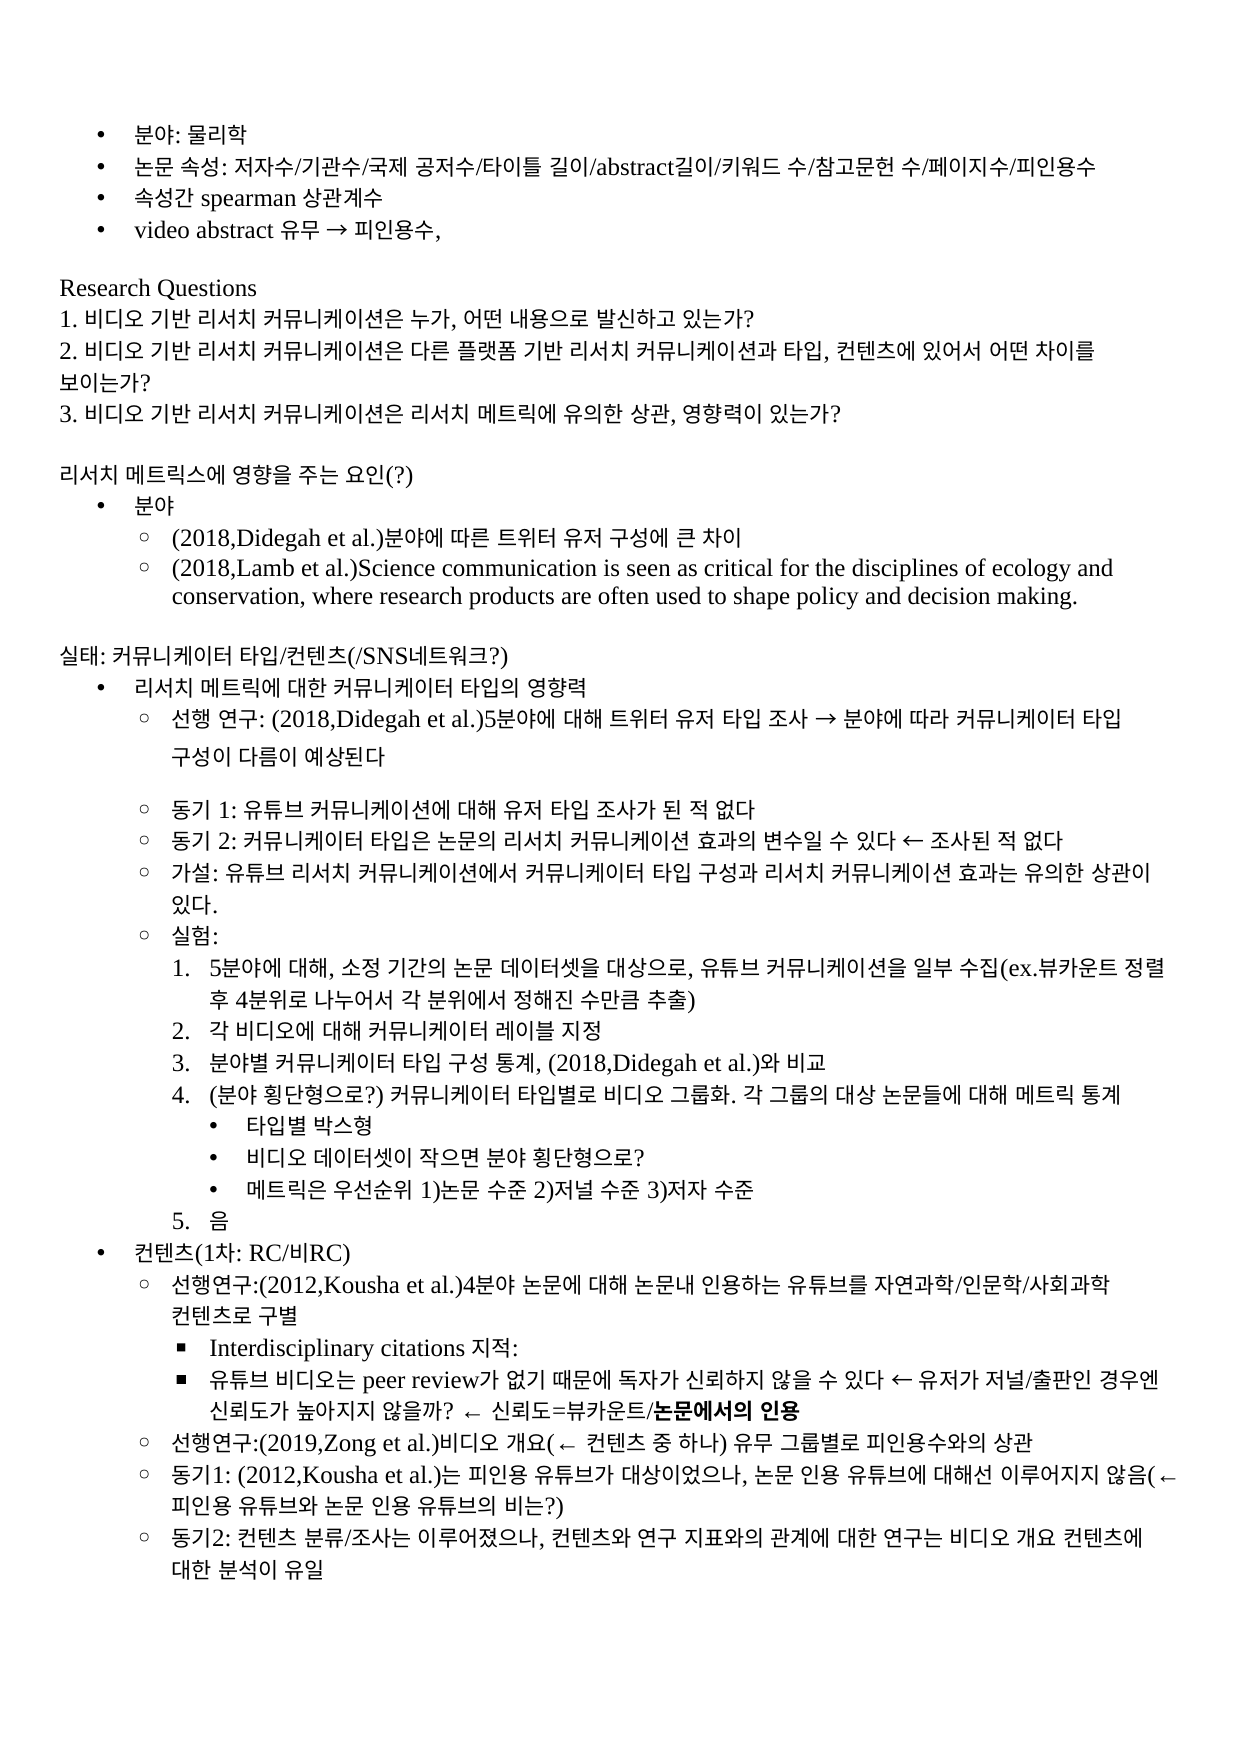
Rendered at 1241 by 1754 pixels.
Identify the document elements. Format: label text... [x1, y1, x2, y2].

list 메트릭은 우선순위 1)논문 수준 2)저널 수준 3)저자 수준 [209, 1173, 1181, 1204]
text Research Questions [59, 273, 1181, 302]
list 동기2: 컨텐츠 분류/조사는 이루어졌으나, 컨텐츠와 연구 지표와의 관계에 대한 연구는 비디오 개요 컨텐츠에 대한 분석이 유일 [134, 1521, 1181, 1584]
list 컨텐츠(1차: RC/비RC) [97, 1236, 1181, 1268]
list 동기1: (2012,Kousha et al.)는 피인용 유튜브가 대상이었으나, 논문 인용 유튜브에 대해선 이루어지지 않음(← 피인용 유튜브와 논문 인용 유튜브의 비는?) [134, 1458, 1181, 1521]
text 2. 비디오 기반 리서치 커뮤니케이션은 다른 플랫폼 기반 리서치 커뮤니케이션과 타입, 컨텐츠에 있어서 어떤 차이를 보이는가? [59, 334, 1181, 397]
list 선행연구:(2012,Kousha et al.)4분야 논문에 대해 논문내 인용하는 유튜브를 자연과학/인문학/사회과학 컨텐츠로 구별 [134, 1268, 1181, 1331]
list 속성간 spearman 상관계수 [97, 181, 1181, 213]
list 동기 2: 커뮤니케이터 타입은 논문의 리서치 커뮤니케이션 효과의 변수일 수 있다 ← 조사된 적 없다 [134, 824, 1181, 856]
text 1. 비디오 기반 리서치 커뮤니케이션은 누가, 어떤 내용으로 발신하고 있는가? [59, 302, 1181, 334]
text 3. 비디오 기반 리서치 커뮤니케이션은 리서치 메트릭에 유의한 상관, 영향력이 있는가? [59, 397, 1181, 429]
list 분야 [97, 489, 1181, 521]
text 실태: 커뮤니케이터 타입/컨텐츠(/SNS네트워크?) [59, 639, 1181, 671]
list video abstract 유무 → 피인용수, [97, 213, 1181, 245]
text 리서치 메트릭스에 영향을 주는 요인(?) [59, 458, 1181, 489]
list 비디오 데이터셋이 작으면 분야 횡단형으로? [209, 1141, 1181, 1173]
list 논문 속성: 저자수/기관수/국제 공저수/타이틀 길이/abstract길이/키워드 수/참고문헌 수/페이지수/피인용수 [97, 150, 1181, 181]
list 선행연구:(2019,Zong et al.)비디오 개요(← 컨텐츠 중 하나) 유무 그룹별로 피인용수와의 상관 [134, 1426, 1181, 1458]
list Interdisciplinary citations 지적: [172, 1331, 1181, 1363]
list 분야: 물리학 [97, 118, 1181, 150]
list (2018,Lamb et al.)Science communication is seen as critical for the disciplines of ecology and conservation, where research products are often used to shape policy and decision making. [134, 553, 1181, 610]
list 선행 연구: (2018,Didegah et al.)5분야에 대해 트위터 유저 타입 조사 → 분야에 따라 커뮤니케이터 타입 구성이 다름이 예상된다 [134, 702, 1181, 772]
list 리서치 메트릭에 대한 커뮤니케이터 타입의 영향력 [97, 671, 1181, 702]
list 5분야에 대해, 소정 기간의 논문 데이터셋을 대상으로, 유튜브 커뮤니케이션을 일부 수집(ex.뷰카운트 정렬 후 4분위로 나누어서 각 분위에서 정해진 수만큼 추출) [172, 951, 1181, 1014]
list 타입별 박스형 [209, 1109, 1181, 1141]
list 음 [172, 1204, 1181, 1236]
list 동기 1: 유튜브 커뮤니케이션에 대해 유저 타입 조사가 된 적 없다 [134, 793, 1181, 824]
list (분야 횡단형으로?) 커뮤니케이터 타입별로 비디오 그룹화. 각 그룹의 대상 논문들에 대해 메트릭 통계 [172, 1078, 1181, 1109]
list 가설: 유튜브 리서치 커뮤니케이션에서 커뮤니케이터 타입 구성과 리서치 커뮤니케이션 효과는 유의한 상관이 있다. [134, 856, 1181, 919]
list 유튜브 비디오는 peer review가 없기 때문에 독자가 신뢰하지 않을 수 있다 ← 유저가 저널/출판인 경우엔 신뢰도가 높아지지 않을까? ← 신뢰도=뷰카운트/논문에서의 인용 [172, 1363, 1181, 1426]
list (2018,Didegah et al.)분야에 따른 트위터 유저 구성에 큰 차이 [134, 521, 1181, 553]
list 각 비디오에 대해 커뮤니케이터 레이블 지정 [172, 1014, 1181, 1046]
list 분야별 커뮤니케이터 타입 구성 통계, (2018,Didegah et al.)와 비교 [172, 1046, 1181, 1078]
list 실험: [134, 919, 1181, 951]
